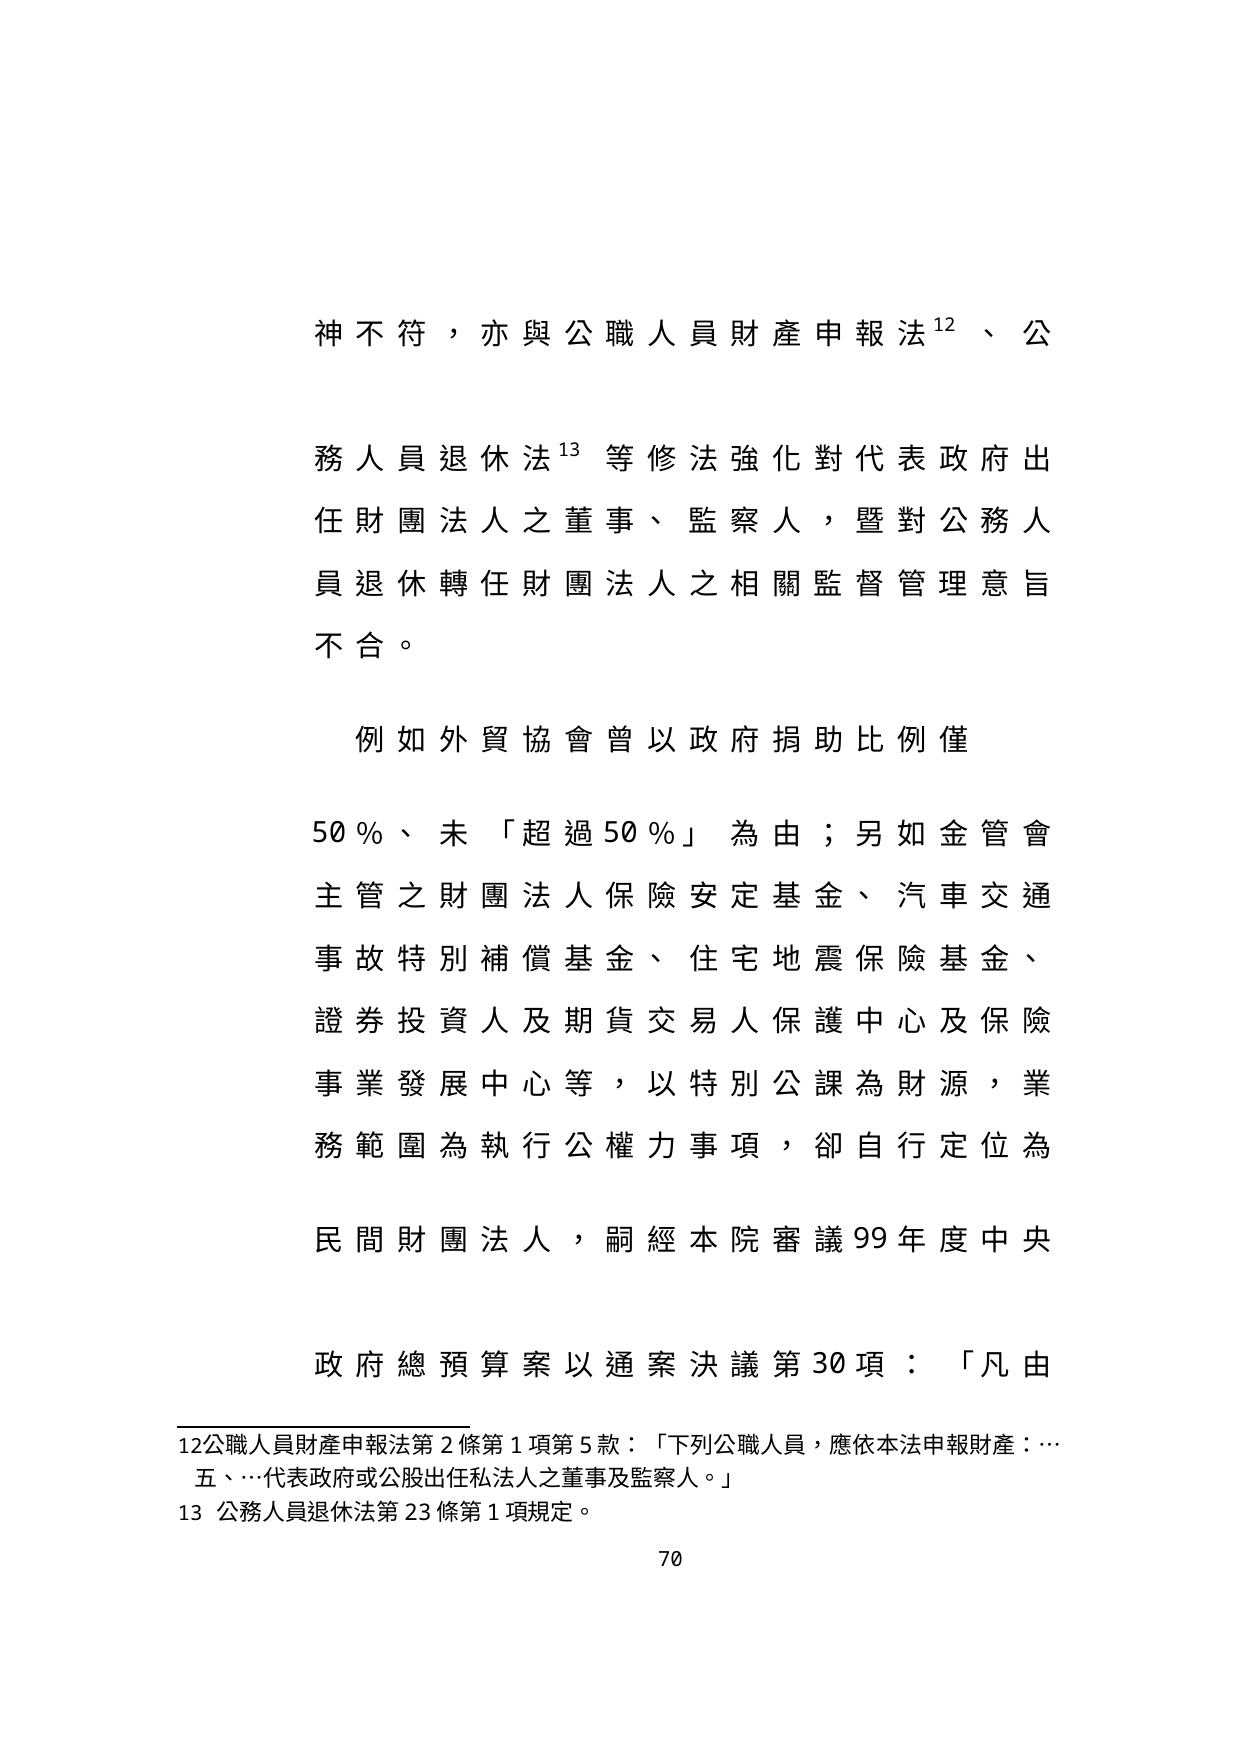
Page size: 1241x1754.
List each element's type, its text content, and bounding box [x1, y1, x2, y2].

text 神不符，亦與公職人員財產申報法、公務人員退休法等修法強化對代表政府出任財團法人之董事、監察人，暨對公務人員退休轉任財團法人之相關監督管理意旨不合。 [271, 227, 1058, 665]
text 例如外貿協會曾以政府捐助比例僅50％、未「超過50％」為由；另如金管會主管之財團法人保險安定基金、汽車交通事故特別補償基金、住宅地震保險基金、證券投資人及期貨交易人保護中心及保險事業發展中心等，以特別公課為財源，業務範圍為執行公權力事項，卻自行定位為民間財團法人，嗣經本院審議99年度中央政府總預算案以通案決議第30項：「凡由 [271, 665, 1058, 1415]
text 公務人員退休法第23條第1項規定。 [177, 1493, 1063, 1527]
text 公職人員財產申報法第2條第1項第5款：「下列公職人員，應依本法申報財產：…五、…代表政府或公股出任私法人之董事及監察人。」 [177, 1427, 1063, 1493]
